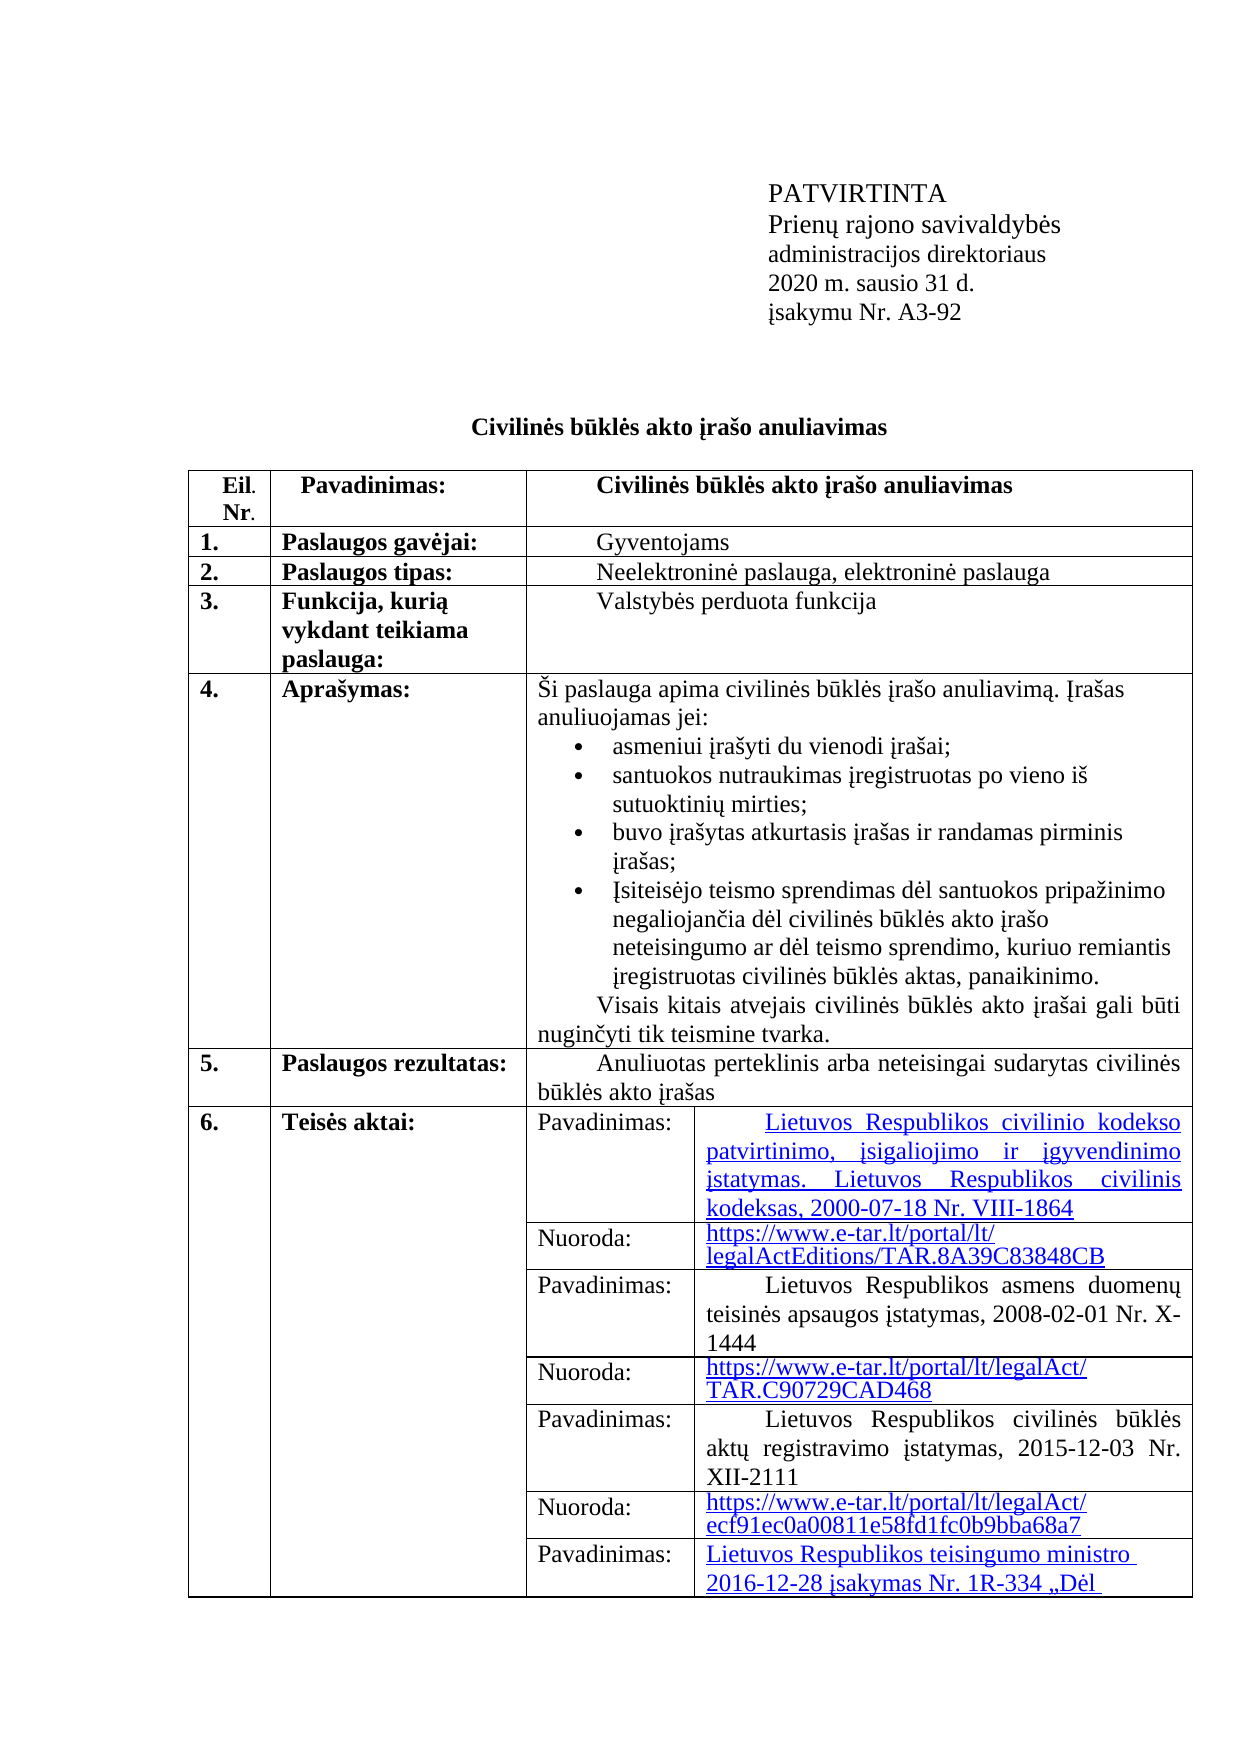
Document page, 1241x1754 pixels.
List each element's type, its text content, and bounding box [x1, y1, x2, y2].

text Prienų rajono savivaldybės [768, 208, 1181, 239]
table_header Pavadinimas: [271, 471, 526, 526]
table_cell 4. [189, 674, 270, 1047]
table_cell Teisės aktai: [271, 1107, 526, 1596]
table_cell Paslaugos tipas: [271, 557, 526, 585]
table_cell 6. [189, 1107, 270, 1596]
text 2020 m. sausio 31 d. [768, 268, 1181, 297]
table_header Eil. Nr. [189, 471, 270, 526]
table_cell Nuoroda: [527, 1492, 694, 1538]
table_cell https://www.e-tar.lt/portal/lt/legalAct/ecf91ec0a00811e58fd1fc0b9bba68a7 [695, 1492, 1192, 1538]
table_cell 2. [189, 557, 270, 585]
text įsakymu Nr. A3-92 [768, 297, 1181, 326]
table_cell Pavadinimas: [527, 1539, 694, 1596]
table_cell Aprašymas: [271, 674, 526, 1047]
table_cell Paslaugos rezultatas: [271, 1049, 526, 1106]
table_cell Paslaugos gavėjai: [271, 527, 526, 556]
table_cell 5. [189, 1049, 270, 1106]
table_cell Nuoroda: [527, 1358, 694, 1403]
table_cell Ši paslauga apima civilinės būklės įrašo anuliavimą. Įrašas anuliuojamas jei:  asmeniui įrašyti du vienodi įrašai;  santuokos nutraukimas įregistruotas po vieno iš sutuoktinių mirties;  buvo įrašytas atkurtasis įrašas ir randamas pirminis įrašas;  Įsiteisėjo teismo sprendimas dėl santuokos pripažinimo negaliojančia dėl civilinės būklės akto įrašo neteisingumo ar dėl teismo sprendimo, kuriuo remiantis įregistruotas civilinės būklės aktas, panaikinimo. Visais kitais atvejais civilinės būklės akto įrašai gali būti nuginčyti tik teismine tvarka. [527, 674, 1192, 1047]
text Civilinės būklės akto įrašo anuliavimas [177, 412, 1181, 441]
table_cell 3. [189, 586, 270, 673]
text administracijos direktoriaus [768, 239, 1181, 268]
table_cell https://www.e-tar.lt/portal/lt/legalAct/TAR.C90729CAD468 [695, 1358, 1192, 1403]
table_cell Lietuvos Respublikos teisingumo ministro 2016-12-28 įsakymas Nr. 1R-334 „Dėl [695, 1539, 1192, 1596]
table_cell Lietuvos Respublikos asmens duomenų teisinės apsaugos įstatymas, 2008-02-01 Nr. X-1444 [695, 1270, 1192, 1356]
text PATVIRTINTA [768, 177, 1181, 208]
table_cell Pavadinimas: [527, 1107, 694, 1222]
table_cell Lietuvos Respublikos civilinės būklės aktų registravimo įstatymas, 2015-12-03 Nr. XII-2111 [695, 1405, 1192, 1491]
table_cell Valstybės perduota funkcija [527, 586, 1192, 673]
table_cell Neelektroninė paslauga, elektroninė paslauga [527, 557, 1192, 585]
table_cell Pavadinimas: [527, 1405, 694, 1491]
table_cell Gyventojams [527, 527, 1192, 556]
table_cell Funkcija, kurią vykdant teikiama paslauga: [271, 586, 526, 673]
table_cell Nuoroda: [527, 1223, 694, 1269]
table_cell Anuliuotas perteklinis arba neteisingai sudarytas civilinės būklės akto įrašas [527, 1049, 1192, 1106]
table_cell https://www.e-tar.lt/portal/lt/legalActEditions/TAR.8A39C83848CB [695, 1223, 1192, 1269]
table_cell Lietuvos Respublikos civilinio kodekso patvirtinimo, įsigaliojimo ir įgyvendinimo įstatymas. Lietuvos Respublikos civilinis kodeksas, 2000-07-18 Nr. VIII-1864 [695, 1107, 1192, 1222]
table_cell 1. [189, 527, 270, 556]
table_cell Pavadinimas: [527, 1270, 694, 1356]
table_header Civilinės būklės akto įrašo anuliavimas [527, 471, 1192, 526]
